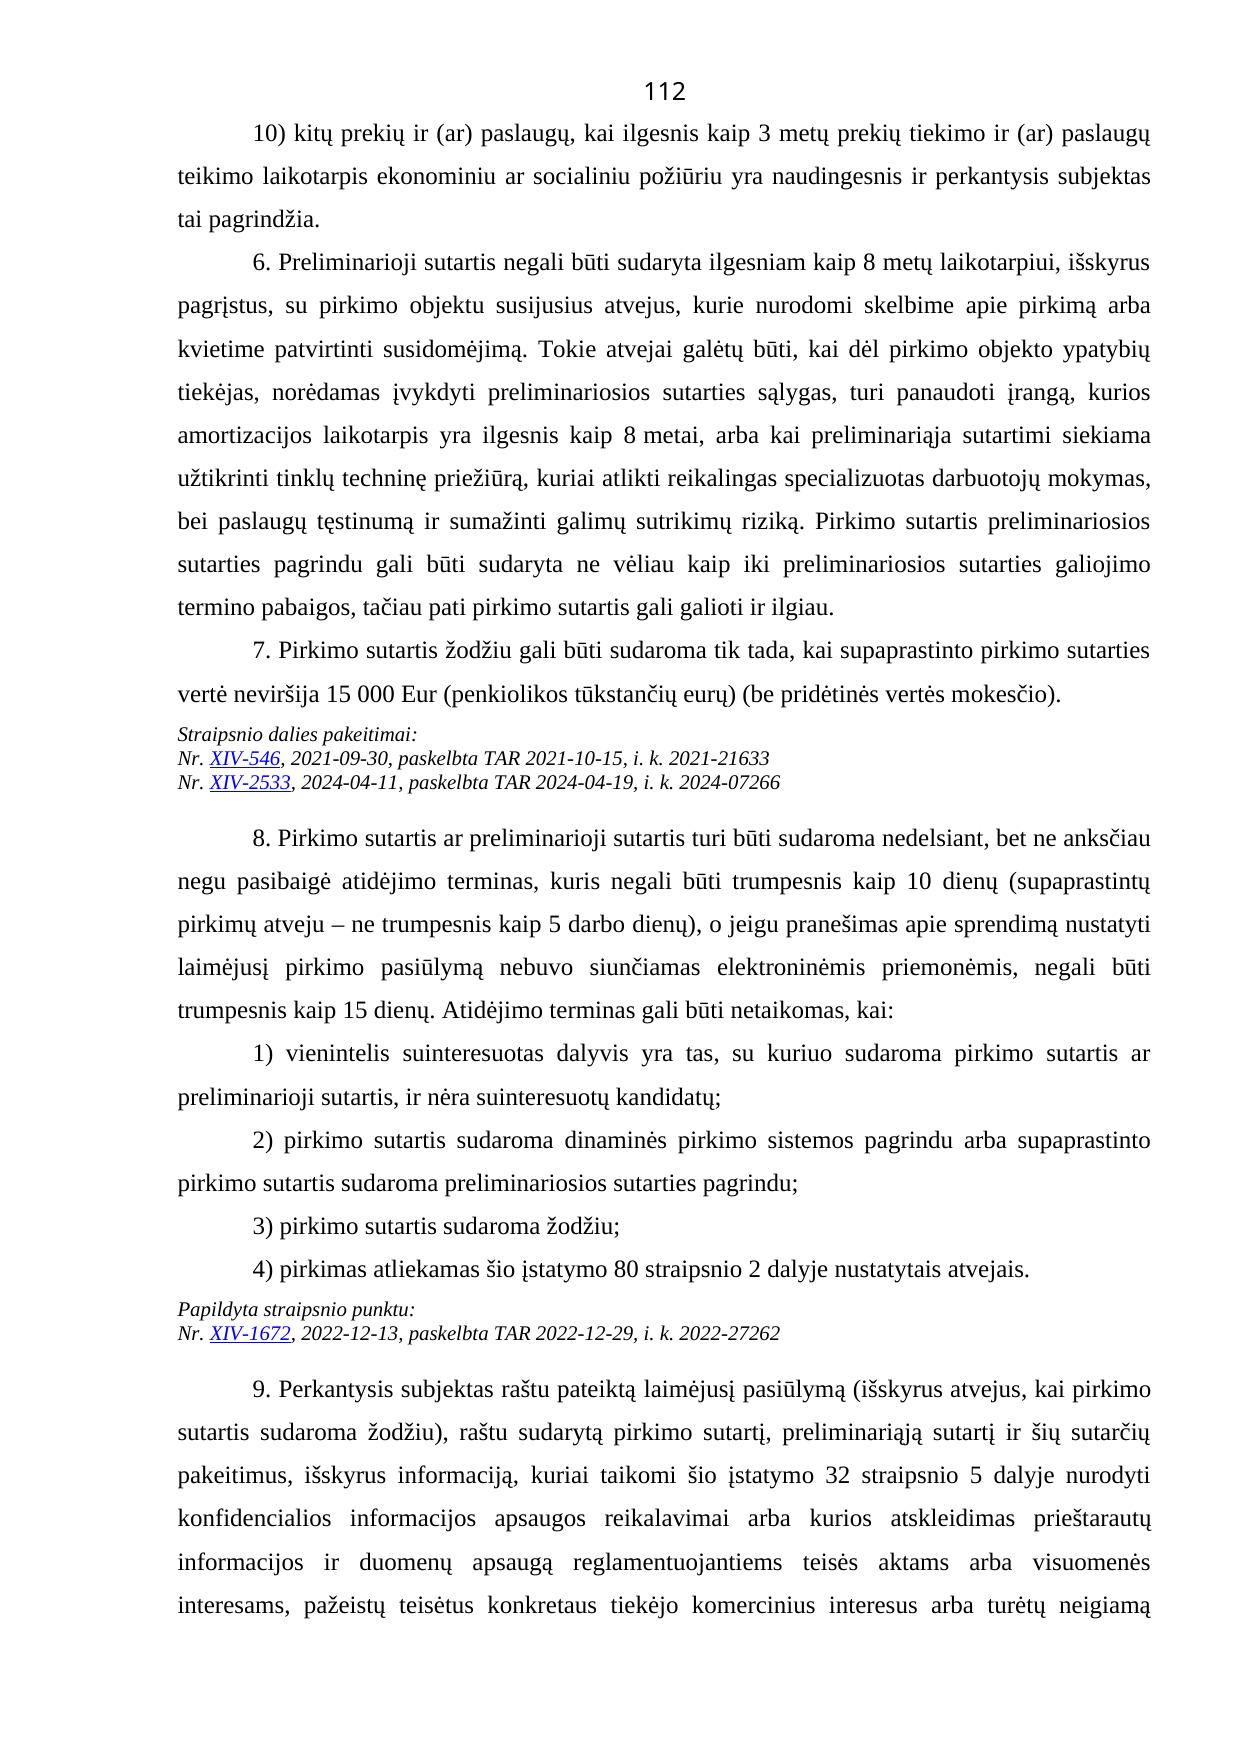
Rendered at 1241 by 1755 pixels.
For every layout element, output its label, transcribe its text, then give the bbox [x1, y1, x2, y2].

text 4) pirkimas atliekamas šio įstatymo 80 straipsnio 2 dalyje nustatytais atvejais. [177, 1254, 1152, 1283]
subtitle 3) pirkimo sutartis sudaroma žodžiu; [177, 1211, 1152, 1240]
text 8. Pirkimo sutartis ar preliminarioji sutartis turi būti sudaroma nedelsiant, bet ne anksčiau negu pasibaigė atidėjimo terminas, kuris negali būti trumpesnis kaip 10 dienų (supaprastintų pirkimų atveju – ne trumpesnis kaip 5 darbo dienų), o jeigu pranešimas apie sprendimą nustatyti laimėjusį pirkimo pasiūlymą nebuvo siunčiamas elektroninėmis priemonėmis, negali būti trumpesnis kaip 15 dienų. Atidėjimo terminas gali būti netaikomas, kai: [177, 823, 1152, 1024]
text Nr. XIV-1672, 2022-12-13, paskelbta TAR 2022-12-29, i. k. 2022-27262 [177, 1321, 1152, 1345]
text Nr. XIV-2533, 2024-04-11, paskelbta TAR 2024-04-19, i. k. 2024-07266 [177, 770, 1152, 794]
text 9. Perkantysis subjektas raštu pateiktą laimėjusį pasiūlymą (išskyrus atvejus, kai pirkimo sutartis sudaroma žodžiu), raštu sudarytą pirkimo sutartį, preliminariąją sutartį ir šių sutarčių pakeitimus, išskyrus informaciją, kuriai taikomi šio įstatymo 32 straipsnio 5 dalyje nurodyti konfidencialios informacijos apsaugos reikalavimai arba kurios atskleidimas prieštarautų informacijos ir duomenų apsaugą reglamentuojantiems teisės aktams arba visuomenės interesams, pažeistų teisėtus konkretaus tiekėjo komercinius interesus arba turėtų neigiamą [177, 1374, 1152, 1618]
text 2) pirkimo sutartis sudaroma dinaminės pirkimo sistemos pagrindu arba supaprastinto pirkimo sutartis sudaroma preliminariosios sutarties pagrindu; [177, 1125, 1152, 1197]
text 10) kitų prekių ir (ar) paslaugų, kai ilgesnis kaip 3 metų prekių tiekimo ir (ar) paslaugų teikimo laikotarpis ekonominiu ar socialiniu požiūriu yra naudingesnis ir perkantysis subjektas tai pagrindžia. [177, 118, 1152, 233]
text Nr. XIV-546, 2021-09-30, paskelbta TAR 2021-10-15, i. k. 2021-21633 [177, 746, 1152, 770]
text Papildyta straipsnio punktu: [177, 1297, 1152, 1321]
text Straipsnio dalies pakeitimai: [177, 722, 1152, 746]
text 1) vienintelis suinteresuotas dalyvis yra tas, su kuriuo sudaroma pirkimo sutartis ar preliminarioji sutartis, ir nėra suinteresuotų kandidatų; [177, 1038, 1152, 1110]
text 6. Preliminarioji sutartis negali būti sudaryta ilgesniam kaip 8 metų laikotarpiui, išskyrus pagrįstus, su pirkimo objektu susijusius atvejus, kurie nurodomi skelbime apie pirkimą arba kvietime patvirtinti susidomėjimą. Tokie atvejai galėtų būti, kai dėl pirkimo objekto ypatybių tiekėjas, norėdamas įvykdyti preliminariosios sutarties sąlygas, turi panaudoti įrangą, kurios amortizacijos laikotarpis yra ilgesnis kaip 8 metai, arba kai preliminariąja sutartimi siekiama užtikrinti tinklų techninę priežiūrą, kuriai atlikti reikalingas specializuotas darbuotojų mokymas, bei paslaugų tęstinumą ir sumažinti galimų sutrikimų riziką. Pirkimo sutartis preliminariosios sutarties pagrindu gali būti sudaryta ne vėliau kaip iki preliminariosios sutarties galiojimo termino pabaigos, tačiau pati pirkimo sutartis gali galioti ir ilgiau. [177, 247, 1152, 621]
text 7. Pirkimo sutartis žodžiu gali būti sudaroma tik tada, kai supaprastinto pirkimo sutarties vertė neviršija 15 000 Eur (penkiolikos tūkstančių eurų) (be pridėtinės vertės mokesčio). [177, 636, 1152, 707]
